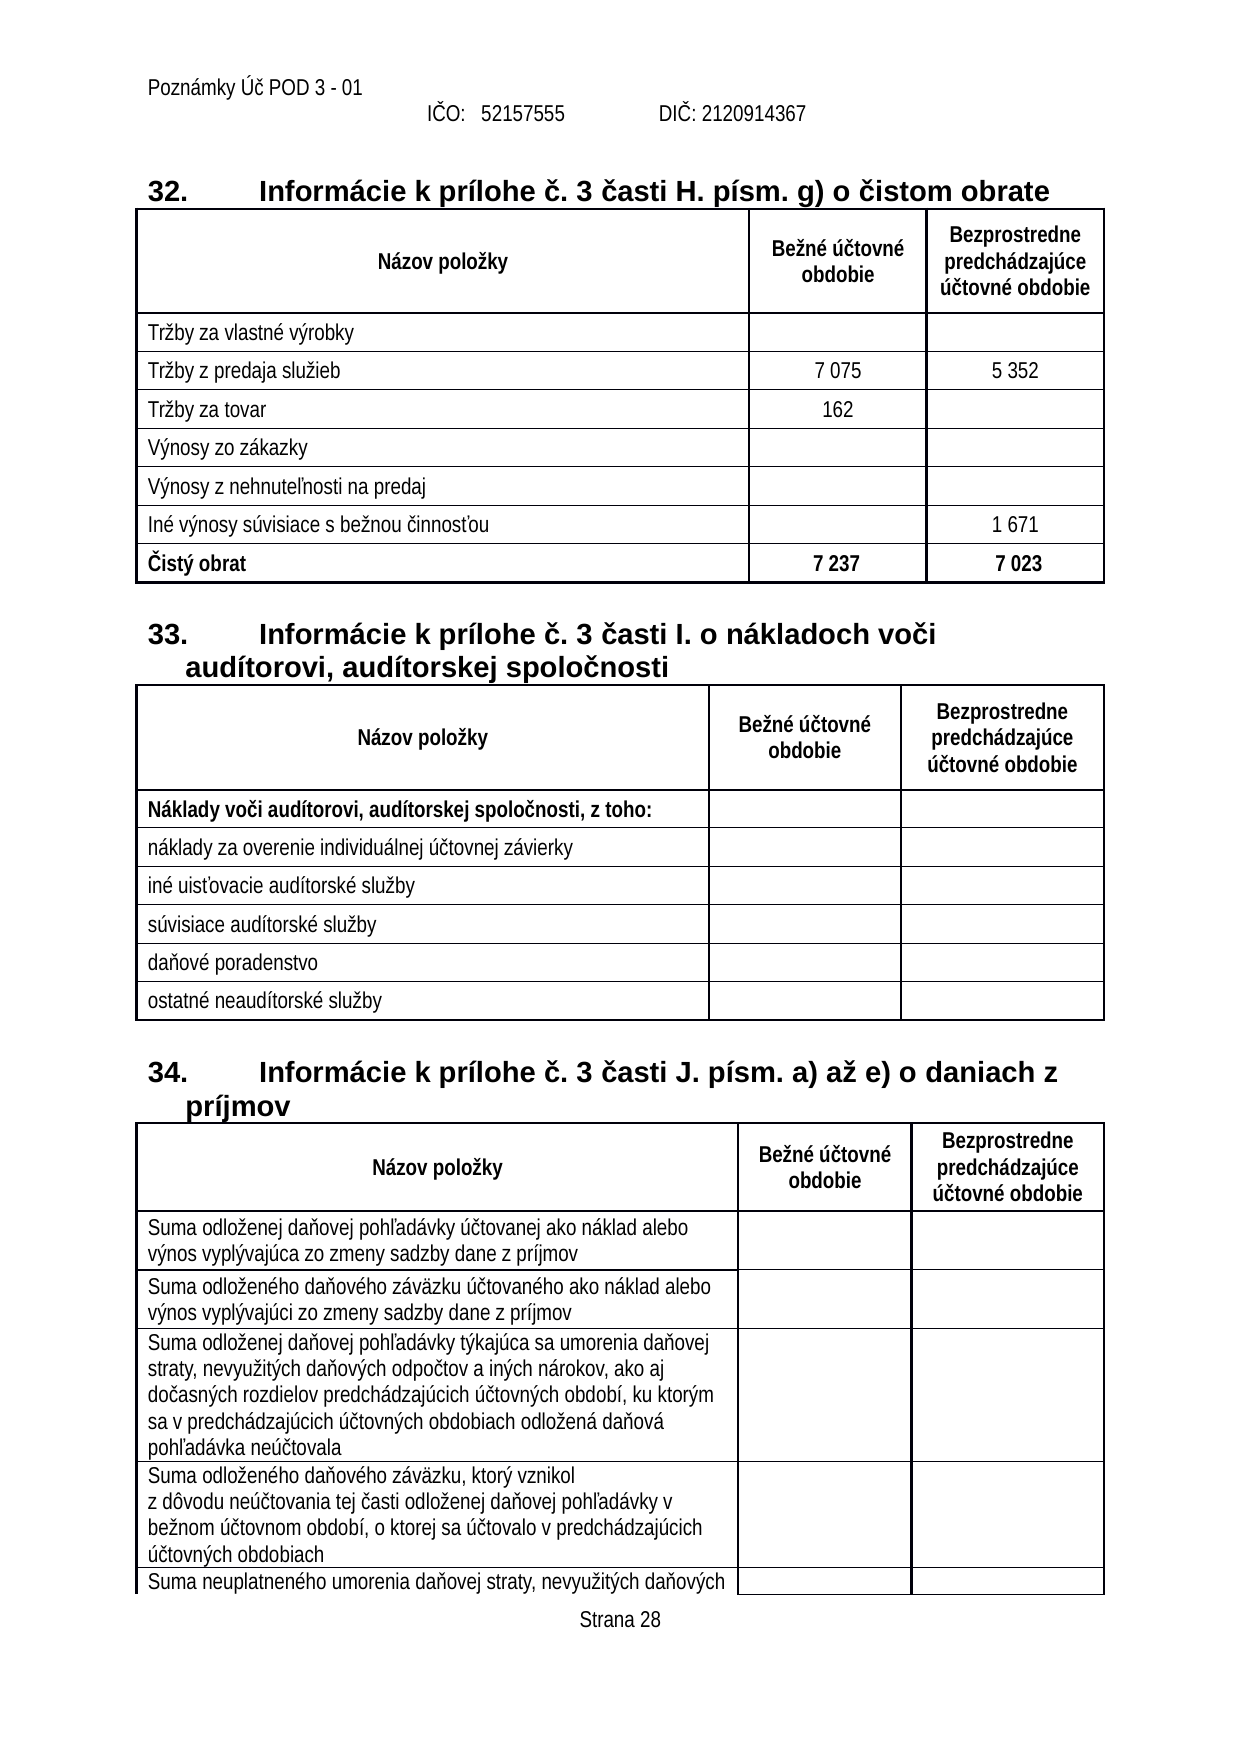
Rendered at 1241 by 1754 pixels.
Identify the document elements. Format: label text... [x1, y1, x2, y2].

table_cell Výnosy zo zákazky [138, 429, 748, 466]
table_header Názov položky [138, 1124, 737, 1209]
list Informácie k prílohe č. 3 časti I. o nákladoch voči audítorovi, audítorskej spoločnosti [148, 617, 1092, 684]
table_cell [902, 905, 1103, 942]
table_cell [750, 314, 925, 351]
table_header Bežné účtovné obdobie [739, 1124, 910, 1209]
table_cell [710, 944, 900, 981]
table_cell [710, 867, 900, 904]
table_cell [928, 390, 1103, 428]
table_cell [928, 467, 1103, 504]
table_cell [750, 467, 925, 504]
table_header Bezprostredne predchádzajúce účtovné obdobie [913, 1124, 1103, 1209]
table_cell [928, 314, 1103, 351]
table_cell iné uisťovacie audítorské služby [138, 867, 708, 904]
table_cell náklady za overenie individuálnej účtovnej závierky [138, 828, 708, 866]
table_cell Tržby za vlastné výrobky [138, 314, 748, 351]
table_cell [913, 1212, 1103, 1269]
table_cell Suma odloženej daňovej pohľadávky týkajúca sa umorenia daňovej straty, nevyužitých daňových odpočtov a iných nárokov, ako aj dočasných rozdielov predchádzajúcich účtovných období, ku ktorým sa v predchádzajúcich účtovných obdobiach odložená daňová pohľadávka neúčtovala [138, 1329, 737, 1461]
table_cell 1 671 [928, 506, 1103, 543]
table_cell 162 [750, 390, 925, 428]
table_cell [902, 982, 1103, 1019]
table_cell [710, 791, 900, 827]
table_cell Výnosy z nehnuteľnosti na predaj [138, 467, 748, 504]
table_cell súvisiace audítorské služby [138, 905, 708, 942]
table_cell ostatné neaudítorské služby [138, 982, 708, 1019]
table_cell [913, 1329, 1103, 1461]
table_header Bezprostredne predchádzajúce účtovné obdobie [902, 686, 1103, 789]
table_cell [739, 1270, 910, 1328]
list Informácie k prílohe č. 3 časti H. písm. g) o čistom obrate [148, 174, 1092, 208]
table_cell [902, 791, 1103, 827]
table_cell Suma neuplatneného umorenia daňovej straty, nevyužitých daňových [138, 1568, 737, 1594]
table_header Bežné účtovné obdobie [750, 210, 925, 312]
table_cell Iné výnosy súvisiace s bežnou činnosťou [138, 506, 748, 543]
table_cell Tržby za tovar [138, 390, 748, 428]
list Informácie k prílohe č. 3 časti J. písm. a) až e) o daniach z príjmov [148, 1055, 1092, 1122]
table_cell 7 023 [928, 544, 1103, 581]
table_header Názov položky [138, 686, 708, 789]
table_cell [902, 828, 1103, 866]
table_cell [750, 429, 925, 466]
table_cell [710, 905, 900, 942]
table_cell Suma odloženého daňového záväzku účtovaného ako náklad alebo výnos vyplývajúci zo zmeny sadzby dane z príjmov [138, 1271, 737, 1328]
table_cell [750, 506, 925, 543]
table_header Bezprostredne predchádzajúce účtovné obdobie [928, 210, 1103, 312]
table_cell [739, 1212, 910, 1269]
table_cell [913, 1568, 1103, 1594]
table_cell [902, 867, 1103, 904]
table_cell 7 237 [750, 544, 925, 581]
table_cell [913, 1270, 1103, 1328]
table_cell [739, 1462, 910, 1567]
table_cell daňové poradenstvo [138, 944, 708, 981]
table_cell [710, 982, 900, 1019]
table_cell Tržby z predaja služieb [138, 352, 748, 389]
table_cell 5 352 [928, 352, 1103, 389]
table_cell [913, 1462, 1103, 1567]
table_header Názov položky [138, 210, 748, 312]
table_cell [928, 429, 1103, 466]
table_cell 7 075 [750, 352, 925, 389]
table_cell Suma odloženého daňového záväzku, ktorý vznikol z dôvodu neúčtovania tej časti odloženej daňovej pohľadávky v bežnom účtovnom období, o ktorej sa účtovalo v predchádzajúcich účtovných obdobiach [138, 1462, 737, 1567]
table_cell Čistý obrat [138, 544, 748, 581]
table_cell [739, 1329, 910, 1461]
table_cell Náklady voči audítorovi, audítorskej spoločnosti, z toho: [138, 791, 708, 827]
table_cell [902, 944, 1103, 981]
table_cell [710, 828, 900, 866]
table_cell [739, 1568, 910, 1594]
table_cell Suma odloženej daňovej pohľadávky účtovanej ako náklad alebo výnos vyplývajúca zo zmeny sadzby dane z príjmov [138, 1212, 737, 1269]
table_header Bežné účtovné obdobie [710, 686, 900, 789]
